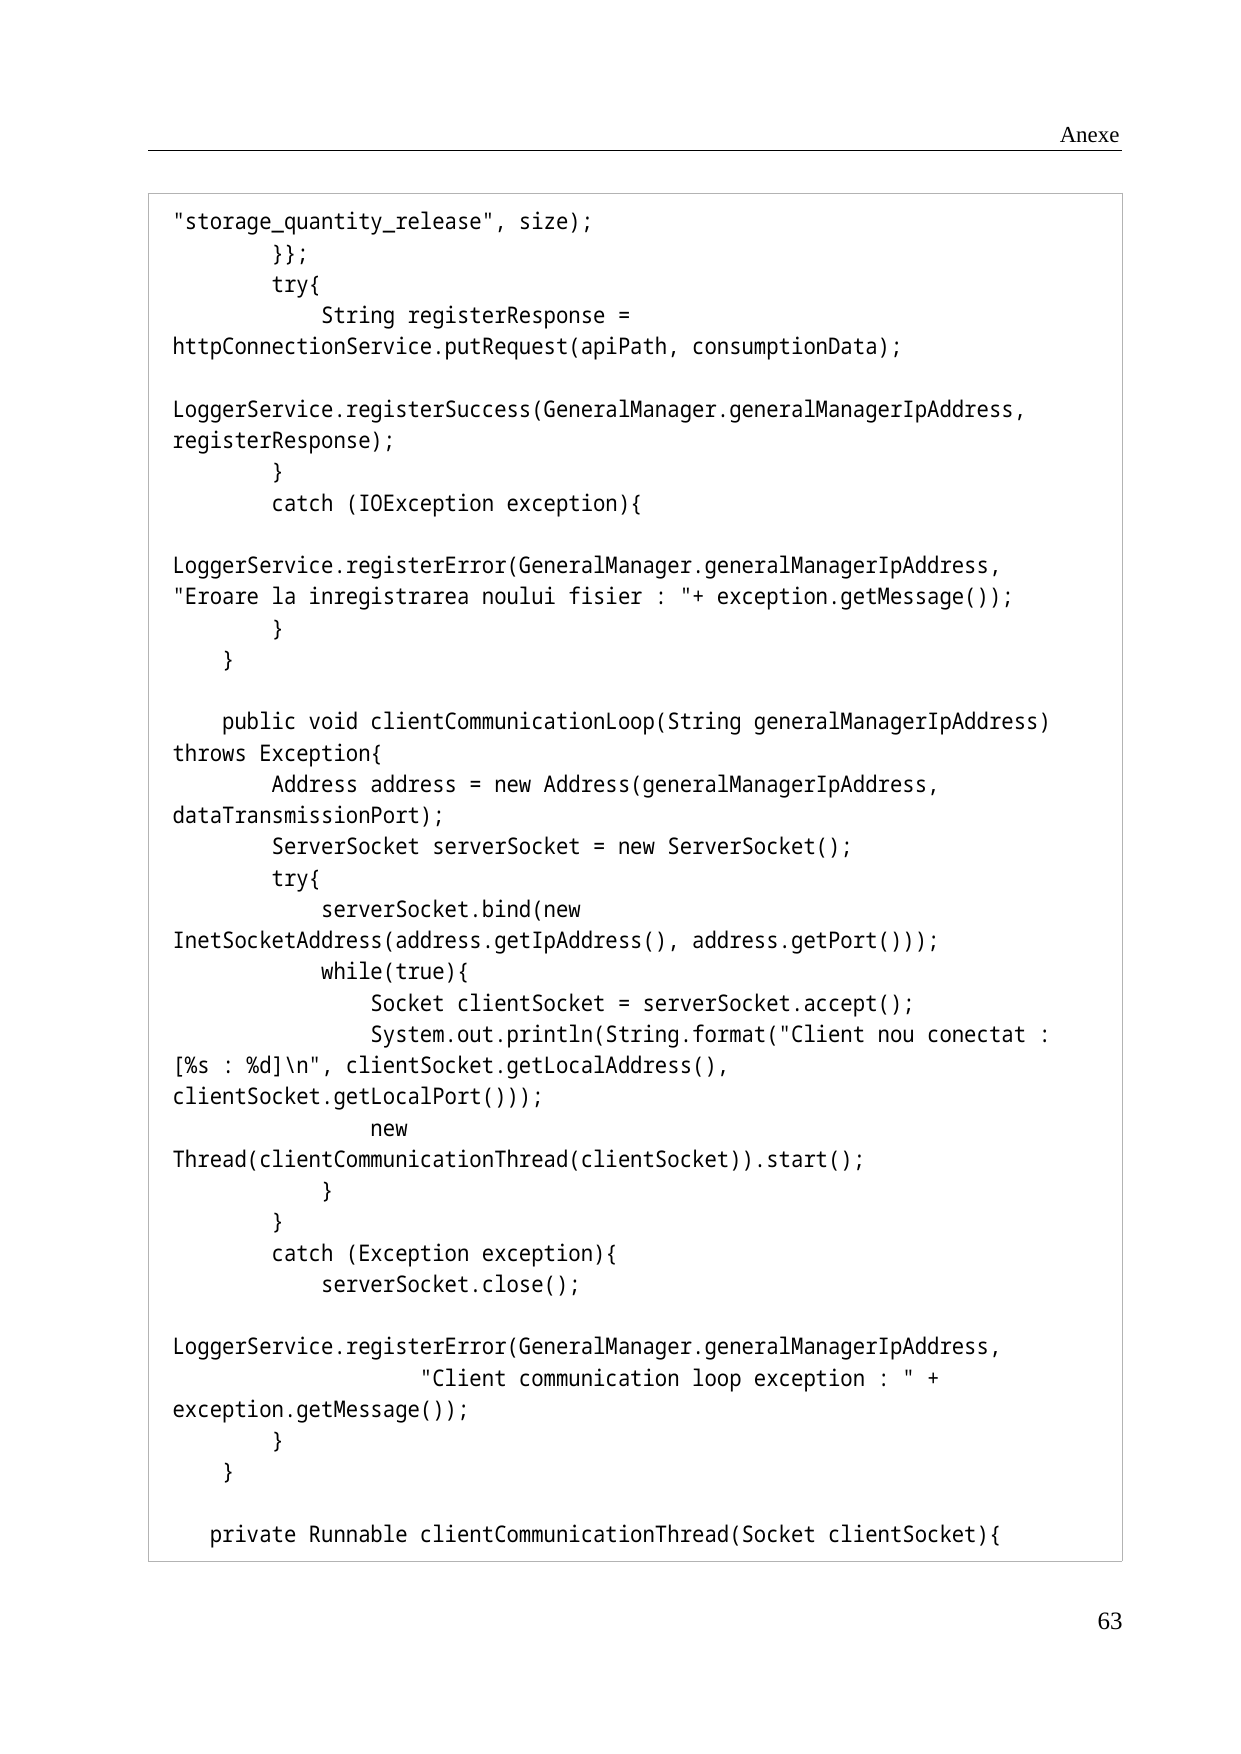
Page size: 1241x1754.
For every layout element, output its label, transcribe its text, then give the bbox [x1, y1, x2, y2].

text while(true){ [149, 943, 1122, 974]
text LoggerService.registerError(GeneralManager.generalManagerIpAddress, [149, 1286, 1122, 1349]
text serverSocket.close(); [149, 1255, 1122, 1286]
text System.out.println(String.format("Client nou conectat : [%s : %d]\n", clientSocket.getLocalAddress(), clientSocket.getLocalPort())); [149, 1005, 1122, 1099]
text String registerResponse = httpConnectionService.putRequest(apiPath, consumptionData); [149, 286, 1122, 349]
text } [149, 1411, 1122, 1443]
text LoggerService.registerError(GeneralManager.generalManagerIpAddress, "Eroare la inregistrarea noului fisier : "+ exception.getMessage()); [149, 505, 1122, 599]
text catch (Exception exception){ [149, 1224, 1122, 1255]
text } [149, 1161, 1122, 1193]
text ServerSocket serverSocket = new ServerSocket(); [149, 818, 1122, 849]
text "Client communication loop exception : " + exception.getMessage()); [149, 1349, 1122, 1411]
text catch (IOException exception){ [149, 474, 1122, 505]
text } [149, 630, 1122, 674]
text try{ [149, 849, 1122, 880]
text try{ [149, 255, 1122, 286]
text } [149, 443, 1122, 474]
text LoggerService.registerSuccess(GeneralManager.generalManagerIpAddress, registerResponse); [149, 349, 1122, 443]
text "storage_quantity_release", size); [149, 194, 1122, 224]
text private Runnable clientCommunicationThread(Socket clientSocket){ [149, 1505, 1122, 1561]
text } [149, 1443, 1122, 1486]
text } [149, 599, 1122, 630]
text Address address = new Address(generalManagerIpAddress, dataTransmissionPort); [149, 755, 1122, 818]
text serverSocket.bind(new InetSocketAddress(address.getIpAddress(), address.getPort())); [149, 880, 1122, 943]
text } [149, 1193, 1122, 1224]
text }}; [149, 224, 1122, 255]
text new Thread(clientCommunicationThread(clientSocket)).start(); [149, 1099, 1122, 1161]
text Socket clientSocket = serverSocket.accept(); [149, 974, 1122, 1005]
text public void clientCommunicationLoop(String generalManagerIpAddress) throws Exception{ [149, 693, 1122, 755]
